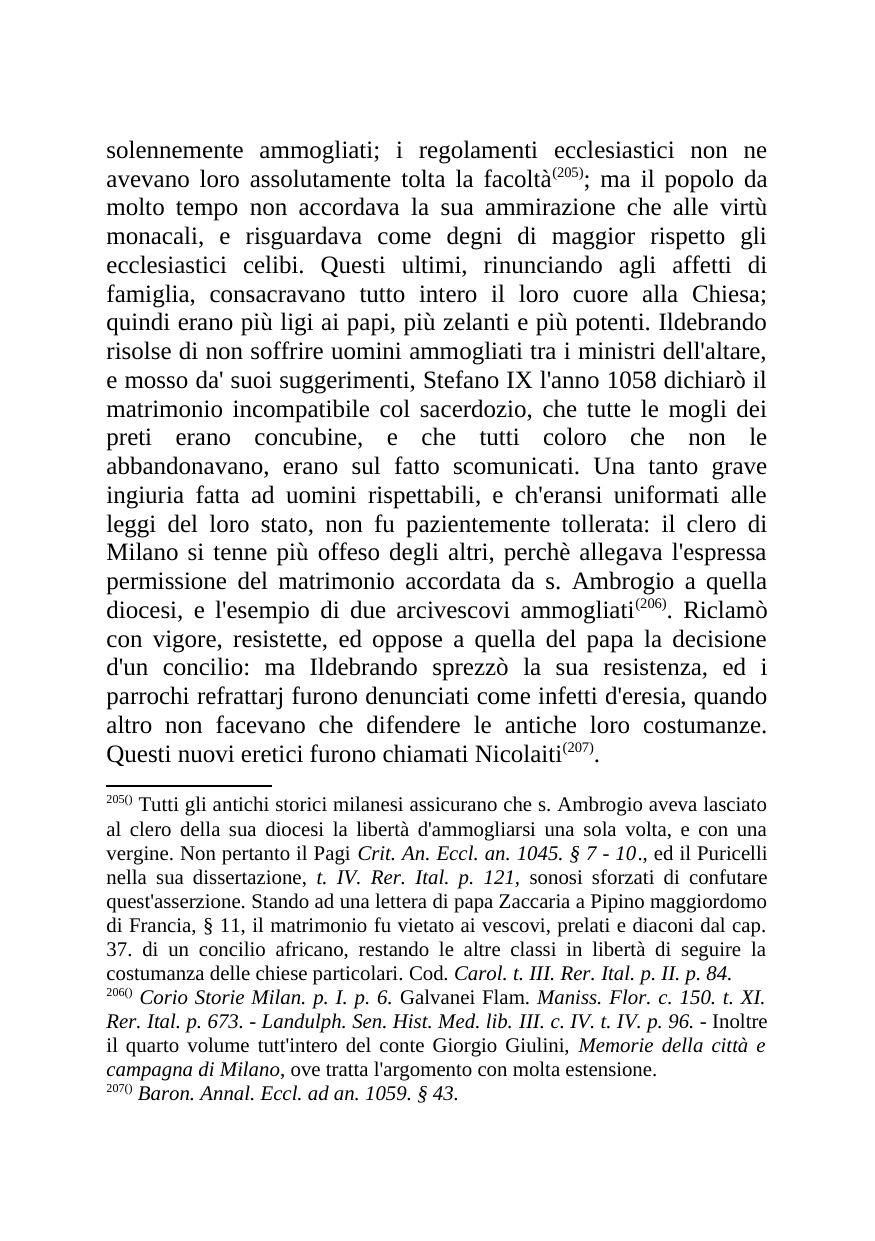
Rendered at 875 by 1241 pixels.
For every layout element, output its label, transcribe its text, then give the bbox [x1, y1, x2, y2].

text () Tutti gli antichi storici milanesi assicurano che s. Ambrogio aveva lasciato al clero della sua diocesi la libertà d'ammogliarsi una sola volta, e con una vergine. Non pertanto il Pagi Crit. An. Eccl. an. 1045. § 7 - 10., ed il Puricelli nella sua dissertazione, t. IV. Rer. Ital. p. 121, sonosi sforzati di confutare quest'asserzione. Stando ad una lettera di papa Zaccaria a Pipino maggiordomo di Francia, § 11, il matrimonio fu vietato ai vescovi, prelati e diaconi dal cap. 37. di un concilio africano, restando le altre classi in libertà di seguire la costumanza delle chiese particolari. Cod. Carol. t. III. Rer. Ital. p. II. p. 84. [106, 792, 768, 985]
text () Baron. Annal. Eccl. ad an. 1059. § 43. [106, 1081, 768, 1105]
text () Corio Storie Milan. p. I. p. 6. Galvanei Flam. Maniss. Flor. c. 150. t. XI. Rer. Ital. p. 673. - Landulph. Sen. Hist. Med. lib. III. c. IV. t. IV. p. 96. - Inoltre il quarto volume tutt'intero del conte Giorgio Giulini, Memorie della città e campagna di Milano, ove tratta l'argomento con molta estensione. [106, 985, 768, 1081]
text solennemente ammogliati; i regolamenti ecclesiastici non ne avevano loro assolutamente tolta la facoltà(); ma il popolo da molto tempo non accordava la sua ammirazione che alle virtù monacali, e risguardava come degni di maggior rispetto gli ecclesiastici celibi. Questi ultimi, rinunciando agli affetti di famiglia, consacravano tutto intero il loro cuore alla Chiesa; quindi erano più ligi ai papi, più zelanti e più potenti. Ildebrando risolse di non soffrire uomini ammogliati tra i ministri dell'altare, e mosso da' suoi suggerimenti, Stefano IX l'anno 1058 dichiarò il matrimonio incompatibile col sacerdozio, che tutte le mogli dei preti erano concubine, e che tutti coloro che non le abbandonavano, erano sul fatto scomunicati. Una tanto grave ingiuria fatta ad uomini rispettabili, e ch'eransi uniformati alle leggi del loro stato, non fu pazientemente tollerata: il clero di Milano si tenne più offeso degli altri, perchè allegava l'espressa permissione del matrimonio accordata da s. Ambrogio a quella diocesi, e l'esempio di due arcivescovi ammogliati(). Riclamò con vigore, resistette, ed oppose a quella del papa la decisione d'un concilio: ma Ildebrando sprezzò la sua resistenza, ed i parrochi refrattarj furono denunciati come infetti d'eresia, quando altro non facevano che difendere le antiche loro costumanze. Questi nuovi eretici furono chiamati Nicolaiti(). [106, 135, 768, 767]
